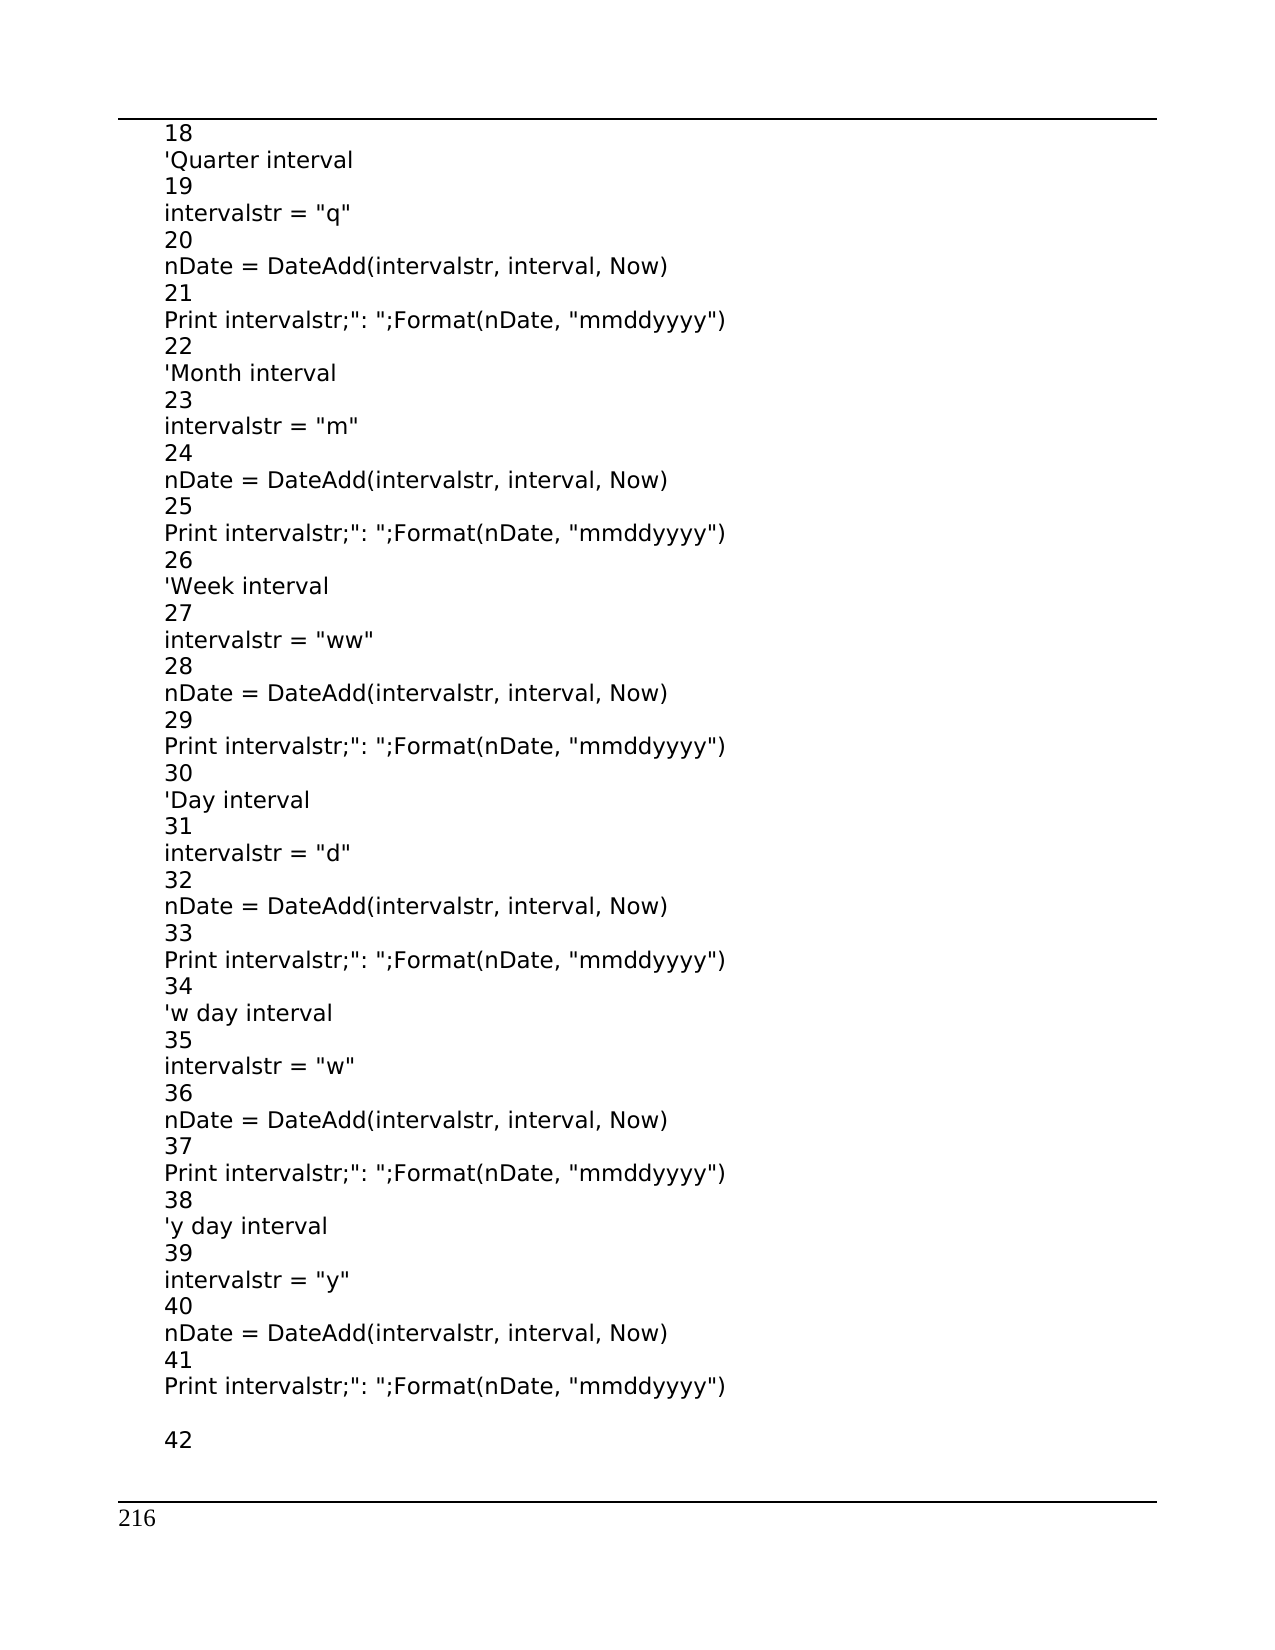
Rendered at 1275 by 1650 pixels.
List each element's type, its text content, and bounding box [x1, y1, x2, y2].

text intervalstr = "d" [118, 840, 1157, 867]
text 27 [118, 600, 1157, 627]
text 21 [118, 280, 1157, 307]
text 38 [118, 1187, 1157, 1213]
text 34 [118, 973, 1157, 1000]
text 30 [118, 760, 1157, 787]
text nDate = DateAdd(intervalstr, interval, Now) [118, 1320, 1157, 1347]
text Print intervalstr;": ";Format(nDate, "mmddyyyy") [118, 947, 1157, 973]
text intervalstr = "y" [118, 1267, 1157, 1293]
text intervalstr = "ww" [118, 627, 1157, 653]
text 37 [118, 1133, 1157, 1160]
text Print intervalstr;": ";Format(nDate, "mmddyyyy") [118, 307, 1157, 333]
text nDate = DateAdd(intervalstr, interval, Now) [118, 1107, 1157, 1133]
text 23 [118, 387, 1157, 413]
text 22 [118, 333, 1157, 360]
text 29 [118, 707, 1157, 733]
text nDate = DateAdd(intervalstr, interval, Now) [118, 680, 1157, 707]
text 28 [118, 653, 1157, 680]
text 41 [118, 1347, 1157, 1373]
text intervalstr = "q" [118, 200, 1157, 227]
text 'Week interval [118, 573, 1157, 600]
text 'Quarter interval [118, 147, 1157, 173]
text 26 [118, 547, 1157, 573]
text intervalstr = "w" [118, 1053, 1157, 1080]
text 'Month interval [118, 360, 1157, 387]
text 33 [118, 920, 1157, 947]
text 32 [118, 867, 1157, 893]
text Print intervalstr;": ";Format(nDate, "mmddyyyy") [118, 1160, 1157, 1187]
text 'y day interval [118, 1213, 1157, 1240]
text nDate = DateAdd(intervalstr, interval, Now) [118, 253, 1157, 280]
text Print intervalstr;": ";Format(nDate, "mmddyyyy") [118, 520, 1157, 547]
text Print intervalstr;": ";Format(nDate, "mmddyyyy") [118, 733, 1157, 760]
text 'Day interval [118, 787, 1157, 813]
text 'w day interval [118, 1000, 1157, 1027]
text 20 [118, 227, 1157, 253]
text 31 [118, 813, 1157, 840]
text Print intervalstr;": ";Format(nDate, "mmddyyyy") [118, 1373, 1157, 1400]
text 42 [118, 1427, 1157, 1453]
text nDate = DateAdd(intervalstr, interval, Now) [118, 893, 1157, 920]
text intervalstr = "m" [118, 413, 1157, 440]
text 25 [118, 493, 1157, 520]
text 36 [118, 1080, 1157, 1107]
text 19 [118, 173, 1157, 200]
text 24 [118, 440, 1157, 467]
text nDate = DateAdd(intervalstr, interval, Now) [118, 467, 1157, 493]
text 18 [118, 120, 1157, 147]
text 35 [118, 1027, 1157, 1053]
text 40 [118, 1293, 1157, 1320]
text 39 [118, 1240, 1157, 1267]
